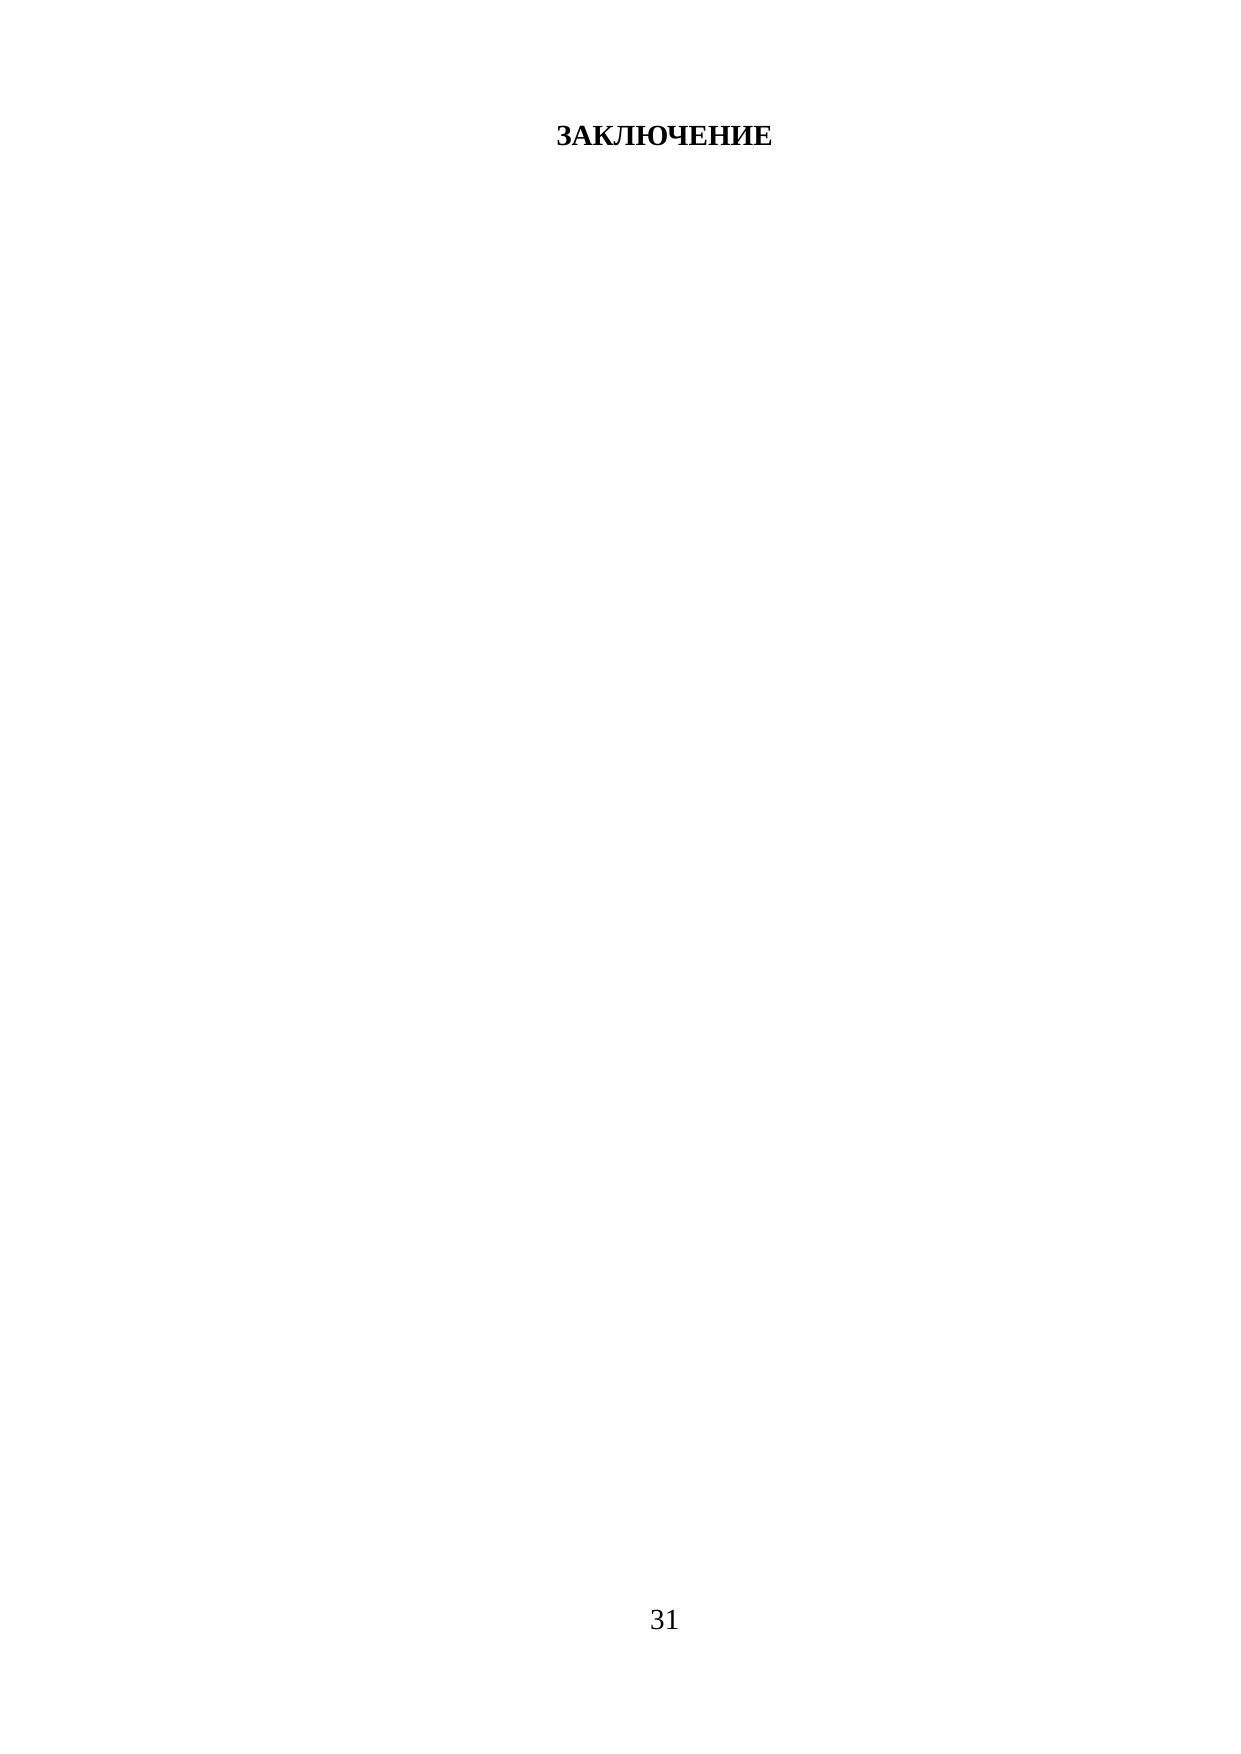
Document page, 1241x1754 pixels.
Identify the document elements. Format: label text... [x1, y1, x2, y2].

subtitle ЗАКЛЮЧЕНИЕ [177, 118, 1152, 152]
